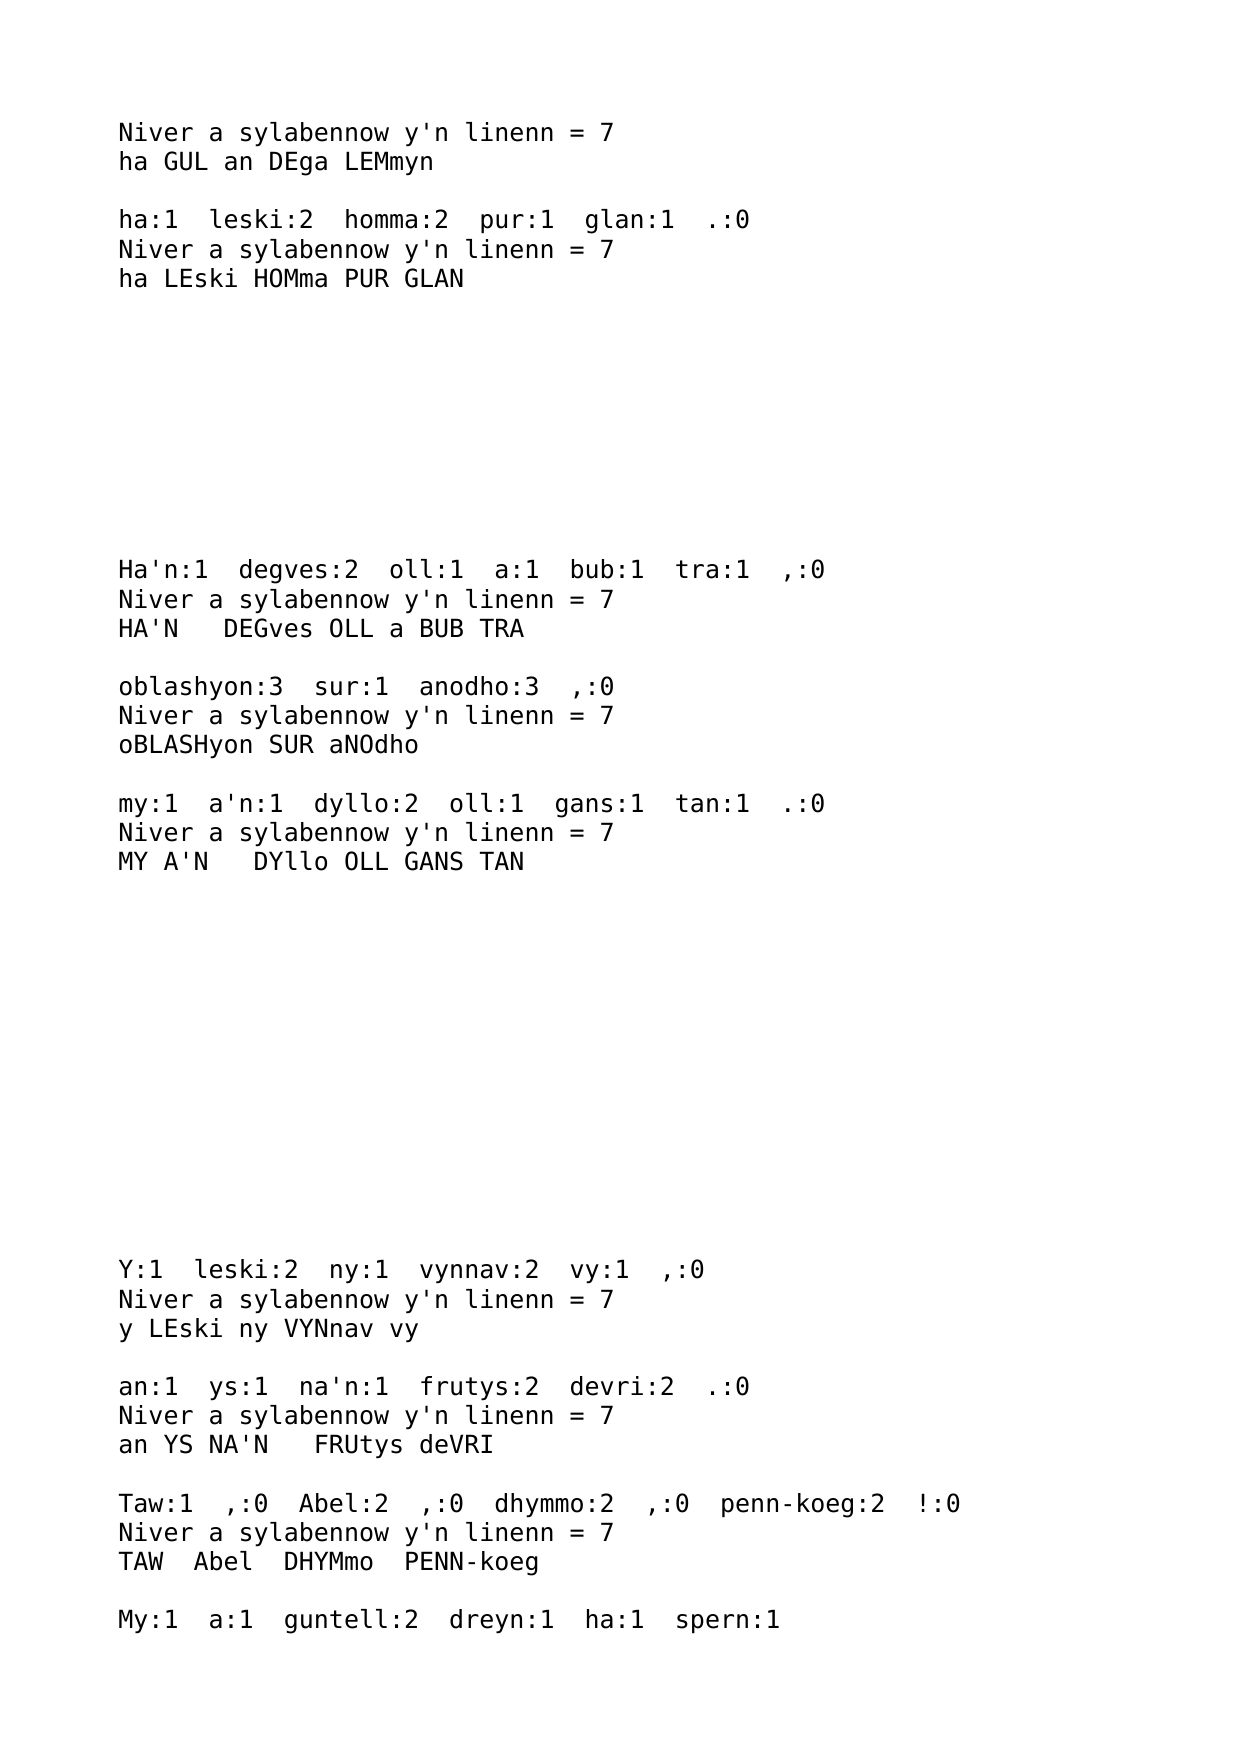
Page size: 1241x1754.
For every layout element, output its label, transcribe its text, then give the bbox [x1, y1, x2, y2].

text My:1 a:1 guntell:2 dreyn:1 ha:1 spern:1 [118, 1606, 1122, 1635]
text ha LEski HOMma PUR GLAN [118, 264, 1122, 293]
text oBLASHyon SUR aNOdho [118, 731, 1122, 760]
text an:1 ys:1 na'n:1 frutys:2 devri:2 .:0 [118, 1372, 1122, 1401]
text HA'N DEGves OLL a BUB TRA [118, 614, 1122, 643]
text Niver a sylabennow y'n linenn = 7 [118, 818, 1122, 847]
text an YS NA'N FRUtys deVRI [118, 1431, 1122, 1460]
text y LEski ny VYNnav vy [118, 1314, 1122, 1343]
text my:1 a'n:1 dyllo:2 oll:1 gans:1 tan:1 .:0 [118, 789, 1122, 818]
text ha GUL an DEga LEMmyn [118, 147, 1122, 176]
text Niver a sylabennow y'n linenn = 7 [118, 585, 1122, 614]
text Niver a sylabennow y'n linenn = 7 [118, 701, 1122, 731]
text MY A'N DYllo OLL GANS TAN [118, 847, 1122, 876]
text Y:1 leski:2 ny:1 vynnav:2 vy:1 ,:0 [118, 1256, 1122, 1285]
text Niver a sylabennow y'n linenn = 7 [118, 118, 1122, 147]
text Niver a sylabennow y'n linenn = 7 [118, 1285, 1122, 1314]
text Ha'n:1 degves:2 oll:1 a:1 bub:1 tra:1 ,:0 [118, 556, 1122, 585]
text Niver a sylabennow y'n linenn = 7 [118, 1518, 1122, 1547]
text Niver a sylabennow y'n linenn = 7 [118, 235, 1122, 264]
text oblashyon:3 sur:1 anodho:3 ,:0 [118, 672, 1122, 701]
text ha:1 leski:2 homma:2 pur:1 glan:1 .:0 [118, 206, 1122, 235]
text TAW Abel DHYMmo PENN-koeg [118, 1547, 1122, 1576]
text Niver a sylabennow y'n linenn = 7 [118, 1401, 1122, 1431]
text Taw:1 ,:0 Abel:2 ,:0 dhymmo:2 ,:0 penn-koeg:2 !:0 [118, 1489, 1122, 1518]
